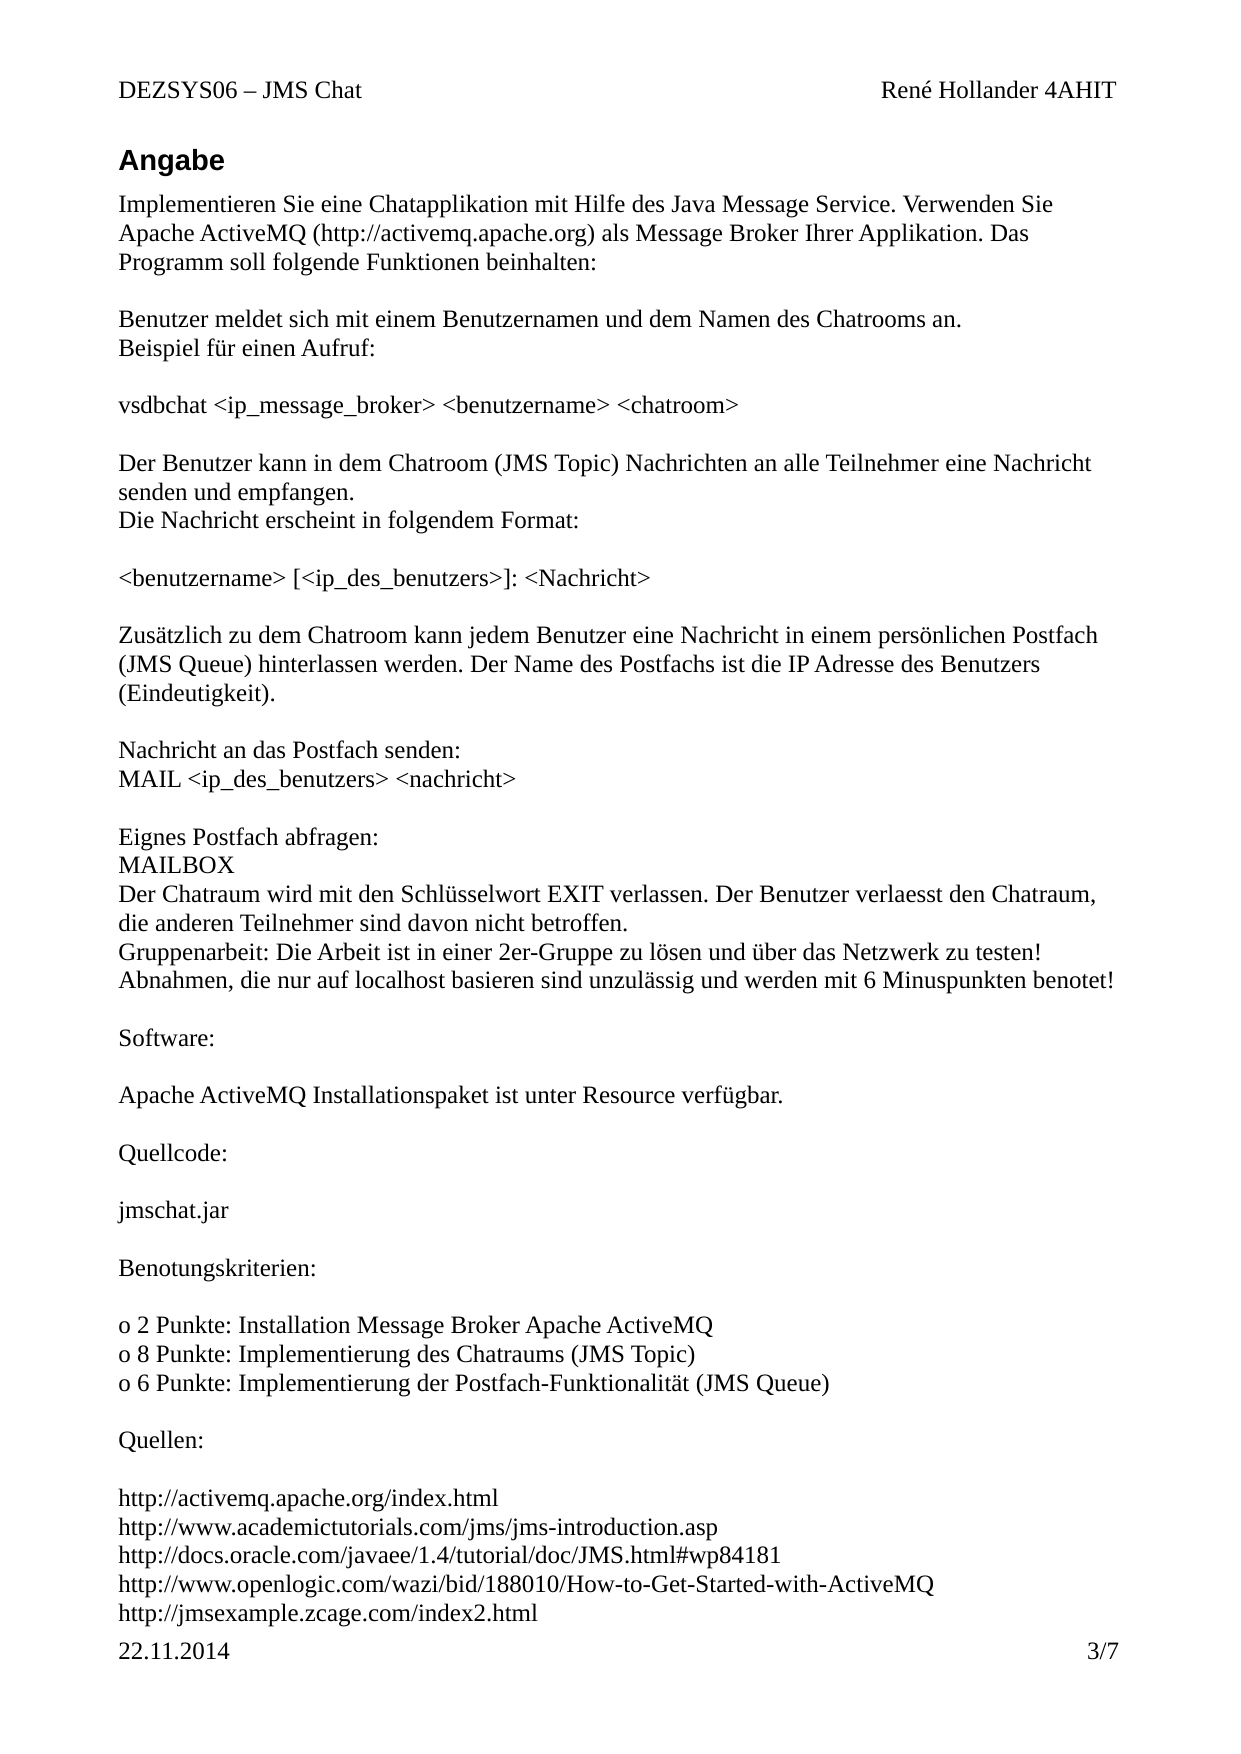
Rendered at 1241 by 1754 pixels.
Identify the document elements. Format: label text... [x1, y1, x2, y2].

text Quellcode: [118, 1138, 1122, 1167]
subtitle Angabe [118, 143, 1122, 177]
text Beispiel für einen Aufruf: [118, 333, 1122, 362]
text Der Chatraum wird mit den Schlüsselwort EXIT verlassen. Der Benutzer verlaesst den Chatraum, die anderen Teilnehmer sind davon nicht betroffen. [118, 879, 1122, 937]
text Der Benutzer kann in dem Chatroom (JMS Topic) Nachrichten an alle Teilnehmer eine Nachricht senden und empfangen. [118, 448, 1122, 505]
text Zusätzlich zu dem Chatroom kann jedem Benutzer eine Nachricht in einem persönlichen Postfach (JMS Queue) hinterlassen werden. Der Name des Postfachs ist die IP Adresse des Benutzers (Eindeutigkeit). [118, 620, 1122, 707]
text http://activemq.apache.org/index.html [118, 1483, 1122, 1512]
text MAIL <ip_des_benutzers> <nachricht> [118, 764, 1122, 793]
text o 2 Punkte: Installation Message Broker Apache ActiveMQ [118, 1310, 1122, 1339]
text Nachricht an das Postfach senden: [118, 735, 1122, 764]
text Implementieren Sie eine Chatapplikation mit Hilfe des Java Message Service. Verwenden Sie Apache ActiveMQ (http://activemq.apache.org) als Message Broker Ihrer Applikation. Das Programm soll folgende Funktionen beinhalten: [118, 189, 1122, 275]
text Benutzer meldet sich mit einem Benutzernamen und dem Namen des Chatrooms an. [118, 304, 1122, 333]
text jmschat.jar [118, 1195, 1122, 1224]
text Software: [118, 1023, 1122, 1052]
text http://jmsexample.zcage.com/index2.html [118, 1598, 1122, 1627]
text Eignes Postfach abfragen: [118, 822, 1122, 850]
text vsdbchat <ip_message_broker> <benutzername> <chatroom> [118, 390, 1122, 419]
text MAILBOX [118, 850, 1122, 879]
text Quellen: [118, 1425, 1122, 1454]
text http://www.openlogic.com/wazi/bid/188010/How-to-Get-Started-with-ActiveMQ [118, 1569, 1122, 1598]
text o 6 Punkte: Implementierung der Postfach-Funktionalität (JMS Queue) [118, 1368, 1122, 1397]
text Benotungskriterien: [118, 1253, 1122, 1282]
text Die Nachricht erscheint in folgendem Format: [118, 505, 1122, 534]
text Apache ActiveMQ Installationspaket ist unter Resource verfügbar. [118, 1080, 1122, 1109]
text http://www.academictutorials.com/jms/jms-introduction.asp [118, 1512, 1122, 1540]
text Gruppenarbeit: Die Arbeit ist in einer 2er-Gruppe zu lösen und über das Netzwerk zu testen! Abnahmen, die nur auf localhost basieren sind unzulässig und werden mit 6 Minuspunkten benotet! [118, 937, 1122, 994]
text o 8 Punkte: Implementierung des Chatraums (JMS Topic) [118, 1339, 1122, 1368]
text http://docs.oracle.com/javaee/1.4/tutorial/doc/JMS.html#wp84181 [118, 1540, 1122, 1569]
text <benutzername> [<ip_des_benutzers>]: <Nachricht> [118, 563, 1122, 592]
